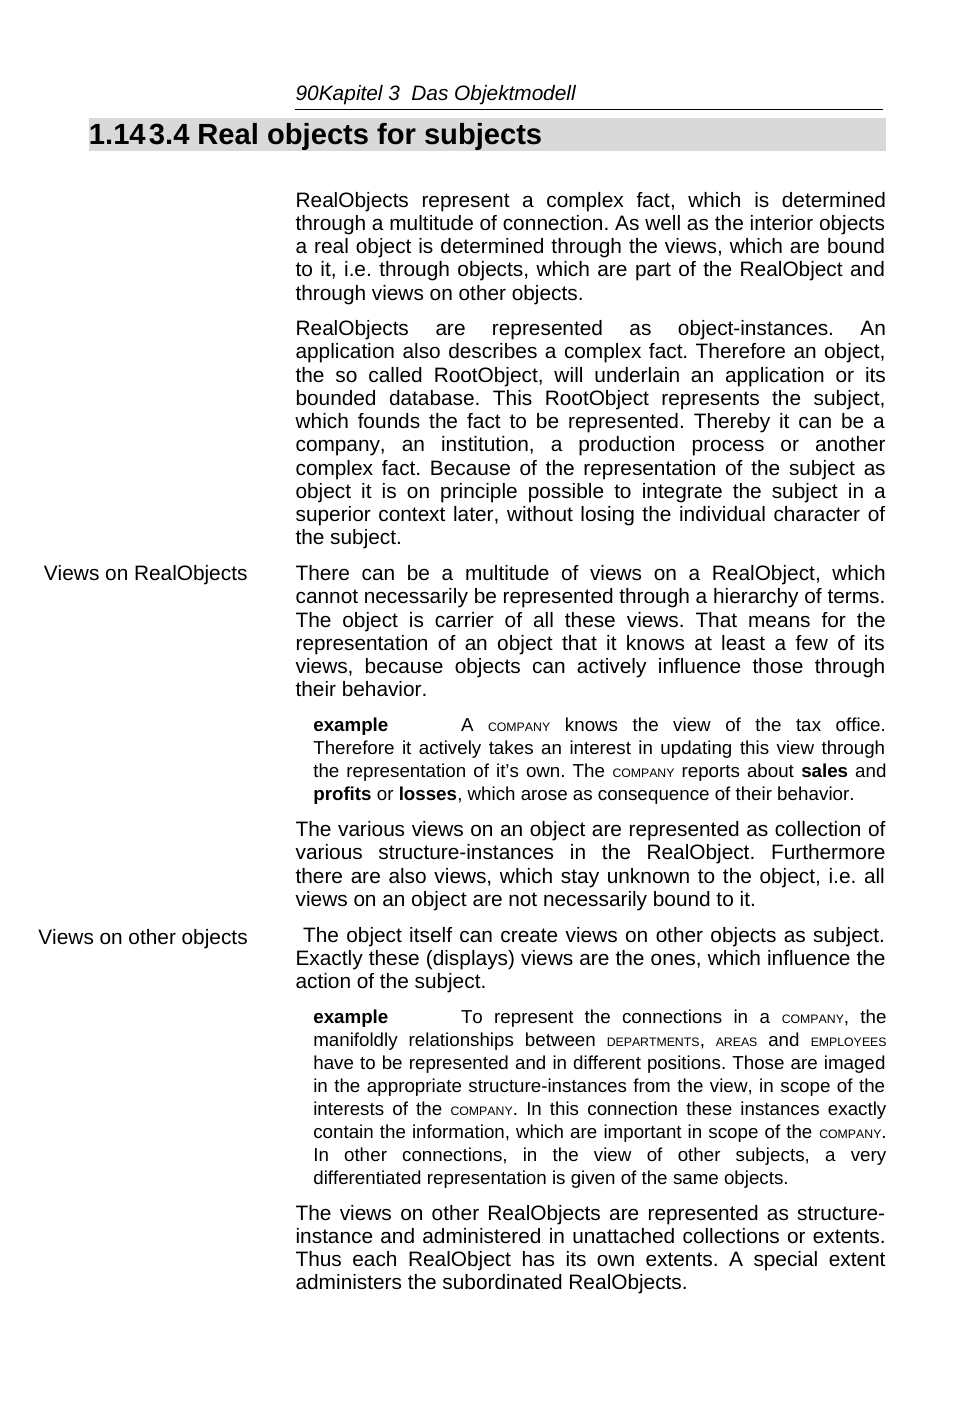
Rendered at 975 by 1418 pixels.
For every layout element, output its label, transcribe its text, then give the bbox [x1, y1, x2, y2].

text example To represent the connections in a company, the manifoldly relationships between departments, areas and employees have to be represented and in different positions. Those are imaged in the appropriate structure-instances from the view, in scope of the interests of the company. In this connection these instances exactly contain the information, which are important in scope of the company. In other connections, in the view of other subjects, a very differentiated representation is given of the same objects. [313, 1005, 886, 1189]
text RealObjects are represented as object-instances. An application also describes a complex fact. Therefore an object, the so called RootObject, will underlain an application or its bounded database. This RootObject represents the subject, which founds the fact to be represented. Thereby it can be a company, an institution, a production process or another complex fact. Because of the representation of the subject as object it is on principle possible to integrate the subject in a superior context later, without losing the individual character of the subject. [295, 317, 886, 549]
text The object itself can create views on other objects as subject. Exactly these (displays) views are the ones, which influence the action of the subject. [295, 923, 886, 993]
text example A company knows the view of the tax office. Therefore it actively takes an interest in updating this view through the representation of it’s own. The company reports about sales and profits or losses, which arose as consequence of their behavior. [313, 713, 886, 805]
subtitle 3.4 Real objects for subjects [89, 118, 886, 151]
text The various views on an object are represented as collection of various structure-instances in the RealObject. Furthermore there are also views, which stay unknown to the object, i.e. all views on an object are not necessarily bound to it. [295, 818, 886, 911]
text Views on RealObjects [44, 562, 262, 585]
text RealObjects represent a complex fact, which is determined through a multitude of connection. As well as the interior objects a real object is determined through the views, which are bound to it, i.e. through objects, which are part of the RealObject and through views on other objects. [295, 188, 886, 304]
text The views on other RealObjects are represented as structure-instance and administered in unattached collections or extents. Thus each RealObject has its own extents. A special extent administers the subordinated RealObjects. [295, 1201, 886, 1294]
text Views on other objects [38, 926, 257, 949]
text There can be a multitude of views on a RealObject, which cannot necessarily be represented through a hierarchy of terms. The object is carrier of all these views. That means for the representation of an object that it knows at least a few of its views, because objects can actively influence those through their behavior. [295, 562, 886, 701]
